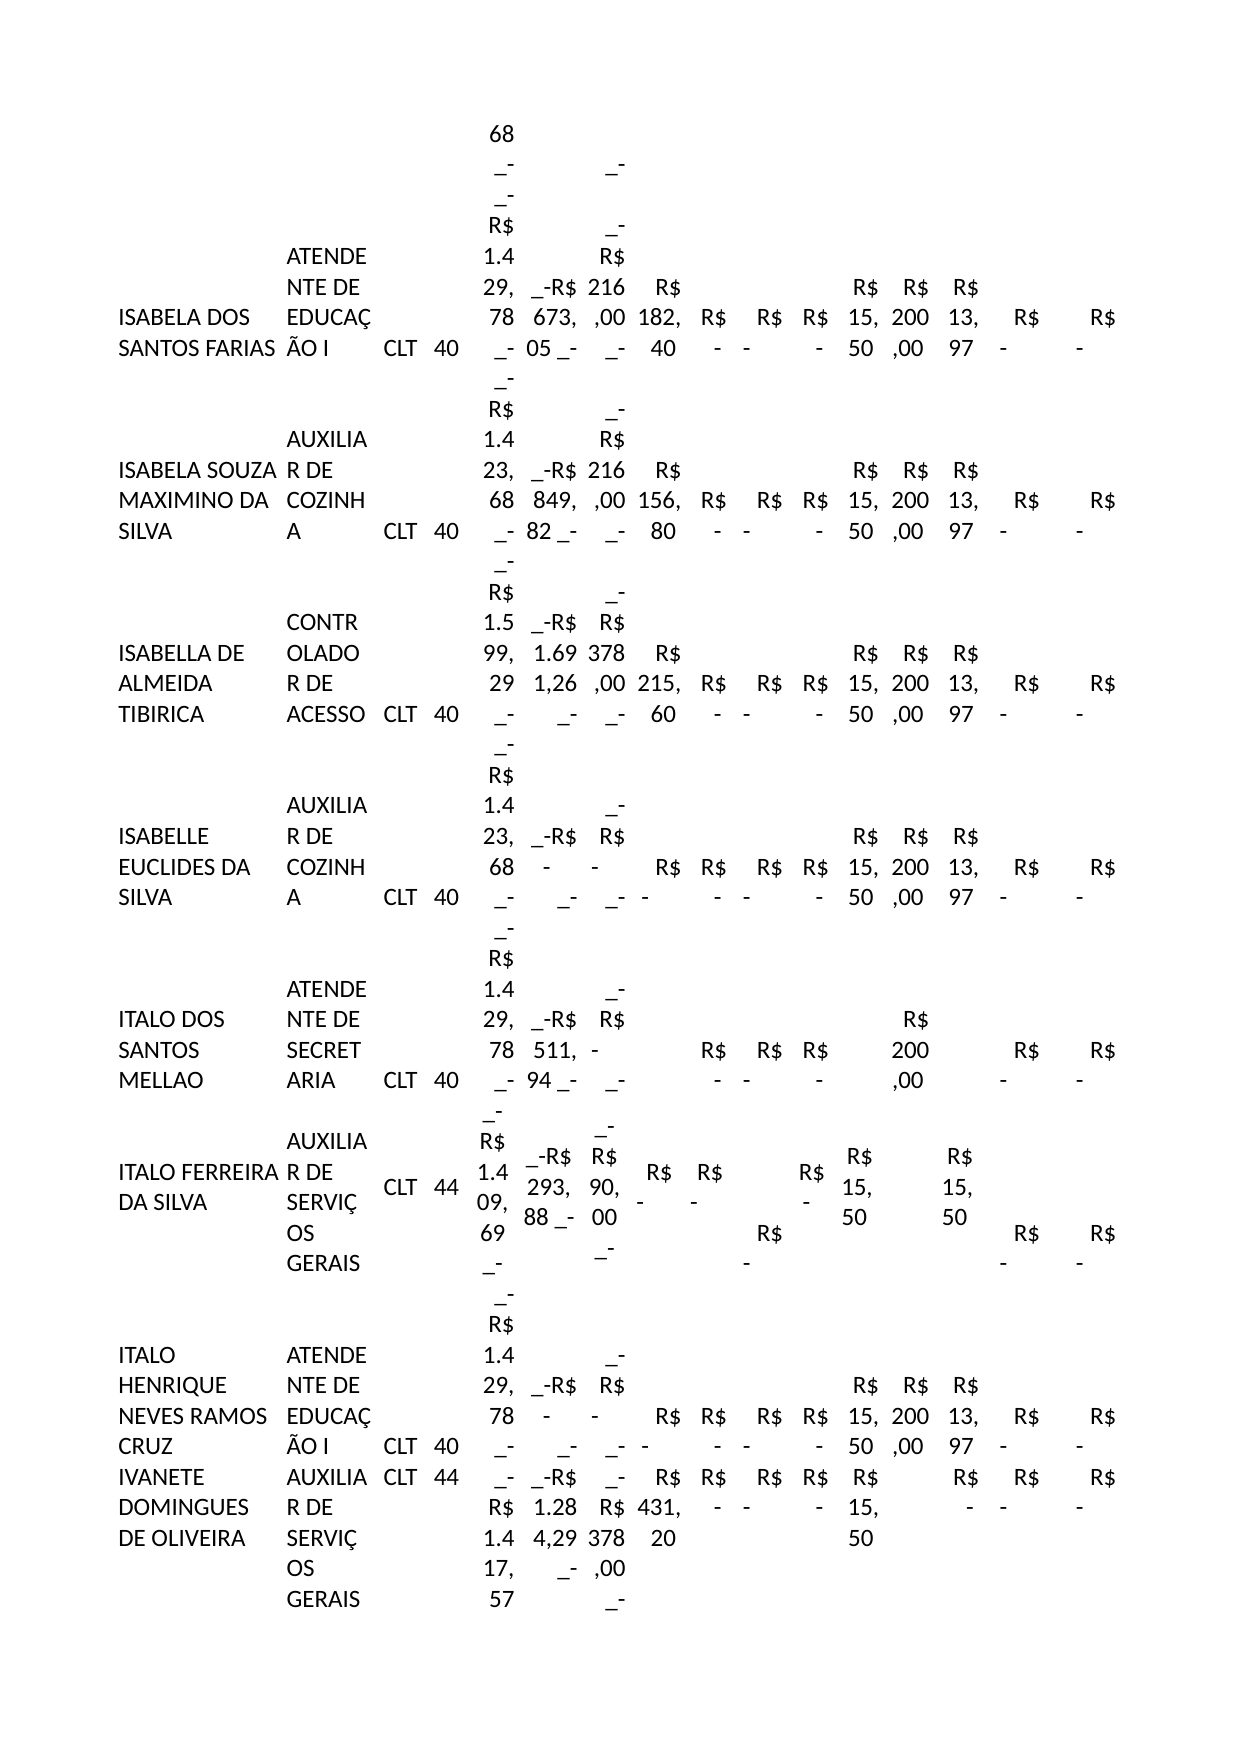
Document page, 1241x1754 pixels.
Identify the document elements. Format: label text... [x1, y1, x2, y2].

table_cell R$ - [1043, 362, 1119, 545]
table_cell R$ - [730, 545, 786, 728]
table_cell CLT [376, 912, 424, 1095]
table_cell _-R$ 378,00 _- [580, 545, 628, 728]
table_cell _-R$ 90,00 _- [580, 1095, 628, 1278]
table_cell CLT [376, 1278, 424, 1461]
table_cell [882, 118, 932, 179]
table_cell ISABELA DOS SANTOS FARIAS [115, 179, 283, 362]
table_cell R$ 15,50 [832, 1461, 882, 1614]
table_cell R$ - [786, 362, 832, 545]
table_cell R$ 15,50 [832, 545, 882, 728]
table_cell R$ - [1043, 729, 1119, 912]
table_cell [628, 912, 684, 1095]
table_cell R$ 200,00 [882, 179, 932, 362]
table_cell _-R$ 849,82 _- [517, 362, 580, 545]
table_cell R$ - [730, 179, 786, 362]
table_cell R$ - [730, 1461, 786, 1614]
table_cell R$ - [684, 729, 730, 912]
table_cell R$ - [684, 1278, 730, 1461]
table_cell R$ - [684, 362, 730, 545]
table_cell R$ 13,97 [932, 179, 982, 362]
table_cell CLT [376, 179, 424, 362]
table_cell R$ - [786, 545, 832, 728]
table_cell [684, 118, 730, 179]
table_cell ATENDENTE DE SECRETARIA [283, 912, 376, 1095]
table_cell [786, 118, 832, 179]
table_cell CLT [376, 362, 424, 545]
table_cell [376, 118, 424, 179]
table_cell R$ 200,00 [882, 729, 932, 912]
table_cell R$ - [982, 729, 1043, 912]
table_cell R$ - [1043, 1095, 1119, 1278]
table_cell R$ - [786, 1278, 832, 1461]
table_cell R$ - [982, 912, 1043, 1095]
table_cell [932, 912, 982, 1095]
table_cell R$ 200,00 [882, 545, 932, 728]
table_cell R$ 15,50 [832, 1095, 882, 1278]
table_cell _-R$ - _- [580, 1278, 628, 1461]
table_cell R$ 200,00 [882, 362, 932, 545]
table_cell ITALO DOS SANTOS MELLAO [115, 912, 283, 1095]
table_cell R$ 13,97 [932, 729, 982, 912]
table_cell 44 [425, 1461, 467, 1614]
table_cell R$ 13,97 [932, 545, 982, 728]
table_cell R$ 15,50 [832, 179, 882, 362]
table_cell 40 [425, 912, 467, 1095]
table_cell R$ - [730, 362, 786, 545]
table_cell [628, 118, 684, 179]
table_cell R$ 15,50 [832, 729, 882, 912]
table_cell R$ - [982, 179, 1043, 362]
table_cell R$ - [1043, 1278, 1119, 1461]
table_cell _-R$ 293,88 _- [517, 1095, 580, 1278]
table_cell [932, 118, 982, 179]
table_cell ISABELLA DE ALMEIDA TIBIRICA [115, 545, 283, 728]
table_cell 40 [425, 1278, 467, 1461]
table_cell _-R$ 673,05 _- [517, 179, 580, 362]
table_cell [517, 118, 580, 179]
table_cell AUXILIAR DE SERVIÇOS GERAIS [283, 1461, 376, 1614]
table_cell [982, 118, 1043, 179]
table_cell [832, 118, 882, 179]
table_cell _-R$ 1.429,78 _- [468, 179, 517, 362]
table_cell ITALO FERREIRA DA SILVA [115, 1095, 283, 1278]
table_cell R$ - [1043, 545, 1119, 728]
table_cell R$ - [982, 1095, 1043, 1278]
table_cell R$ - [628, 1278, 684, 1461]
table_cell R$ - [982, 1461, 1043, 1614]
table_cell [283, 118, 376, 179]
table_cell R$ - [684, 1461, 730, 1614]
table_cell R$ - [786, 1461, 832, 1614]
table_cell R$ 15,50 [832, 362, 882, 545]
table_cell _-R$ 1.691,26 _- [517, 545, 580, 728]
table_cell _-R$ 1.417,57 [468, 1461, 517, 1614]
table_cell _-R$ 1.409,69 _- [468, 1095, 517, 1278]
table_cell _-R$ - _- [580, 912, 628, 1095]
table_cell R$ - [932, 1461, 982, 1614]
table_cell R$ - [982, 545, 1043, 728]
table_cell ISABELA SOUZA MAXIMINO DA SILVA [115, 362, 283, 545]
table_cell R$ - [628, 1095, 684, 1278]
table_cell IVANETE DOMINGUES DE OLIVEIRA [115, 1461, 283, 1614]
table_cell _-R$ 1.423,68 _- [468, 729, 517, 912]
table_cell _- [580, 118, 628, 179]
table_cell R$ - [628, 729, 684, 912]
table_cell R$ - [730, 912, 786, 1095]
table_cell R$ 15,50 [832, 1278, 882, 1461]
table_cell ATENDENTE DE EDUCAÇÃO I [283, 1278, 376, 1461]
table_cell AUXILIAR DE COZINHA [283, 362, 376, 545]
table_cell ITALO HENRIQUE NEVES RAMOS CRUZ [115, 1278, 283, 1461]
table_cell R$ - [684, 179, 730, 362]
table_cell R$ - [730, 1278, 786, 1461]
table_cell R$ - [730, 729, 786, 912]
table_cell R$ 15,50 [932, 1095, 982, 1278]
table_cell 40 [425, 545, 467, 728]
table_cell AUXILIAR DE COZINHA [283, 729, 376, 912]
table_cell _-R$ 511,94 _- [517, 912, 580, 1095]
table_cell _-R$ - _- [580, 729, 628, 912]
table_cell [425, 118, 467, 179]
table_cell 40 [425, 729, 467, 912]
table_cell R$ - [982, 1278, 1043, 1461]
table_cell _-R$ 1.429,78 _- [468, 1278, 517, 1461]
table_cell R$ 431,20 [628, 1461, 684, 1614]
table_cell R$ 200,00 [882, 1278, 932, 1461]
table_cell R$ - [1043, 179, 1119, 362]
table_cell _-R$ 1.423,68 _- [468, 362, 517, 545]
table_cell R$ - [982, 362, 1043, 545]
table_cell R$ - [1043, 1461, 1119, 1614]
table_cell _-R$ 1.599,29 _- [468, 545, 517, 728]
table_cell R$ 215,60 [628, 545, 684, 728]
table_cell R$ 200,00 [882, 912, 932, 1095]
table_cell _-R$ 378,00 _- [580, 1461, 628, 1614]
table_cell [730, 118, 786, 179]
table_cell [832, 912, 882, 1095]
table_cell CLT [376, 545, 424, 728]
table_cell R$ - [786, 179, 832, 362]
table_cell _-R$ 1.284,29 _- [517, 1461, 580, 1614]
table_cell R$ 156,80 [628, 362, 684, 545]
table_cell CLT [376, 1461, 424, 1614]
table_cell ATENDENTE DE EDUCAÇÃO I [283, 179, 376, 362]
table_cell _-R$ 216,00 _- [580, 179, 628, 362]
table_cell R$ 13,97 [932, 1278, 982, 1461]
table_cell R$ - [786, 729, 832, 912]
table_cell [1043, 118, 1119, 179]
table_cell CONTROLADOR DE ACESSO [283, 545, 376, 728]
table_cell R$ - [1043, 912, 1119, 1095]
table_cell _-R$ - _- [517, 1278, 580, 1461]
table_cell CLT [376, 1095, 424, 1278]
table_cell R$ - [786, 912, 832, 1095]
table_cell 40 [425, 179, 467, 362]
table_cell _-R$ - _- [517, 729, 580, 912]
table_cell 40 [425, 362, 467, 545]
table_cell R$ - [730, 1095, 786, 1278]
table_cell 44 [425, 1095, 467, 1278]
table_cell _-R$ 1.429,78 _- [468, 912, 517, 1095]
table_cell 68 _- [468, 118, 517, 179]
table_cell R$ 13,97 [932, 362, 982, 545]
table_cell CLT [376, 729, 424, 912]
table_cell R$ - [684, 912, 730, 1095]
table_cell R$ - [684, 1095, 730, 1278]
table_cell R$ 182,40 [628, 179, 684, 362]
table_cell [882, 1461, 932, 1614]
table_cell R$ - [786, 1095, 832, 1278]
table_cell R$ - [684, 545, 730, 728]
table_cell _-R$ 216,00 _- [580, 362, 628, 545]
table_cell AUXILIAR DE SERVIÇOS GERAIS [283, 1095, 376, 1278]
table_cell ISABELLE EUCLIDES DA SILVA [115, 729, 283, 912]
table_cell [115, 118, 283, 179]
table_cell [882, 1095, 932, 1278]
